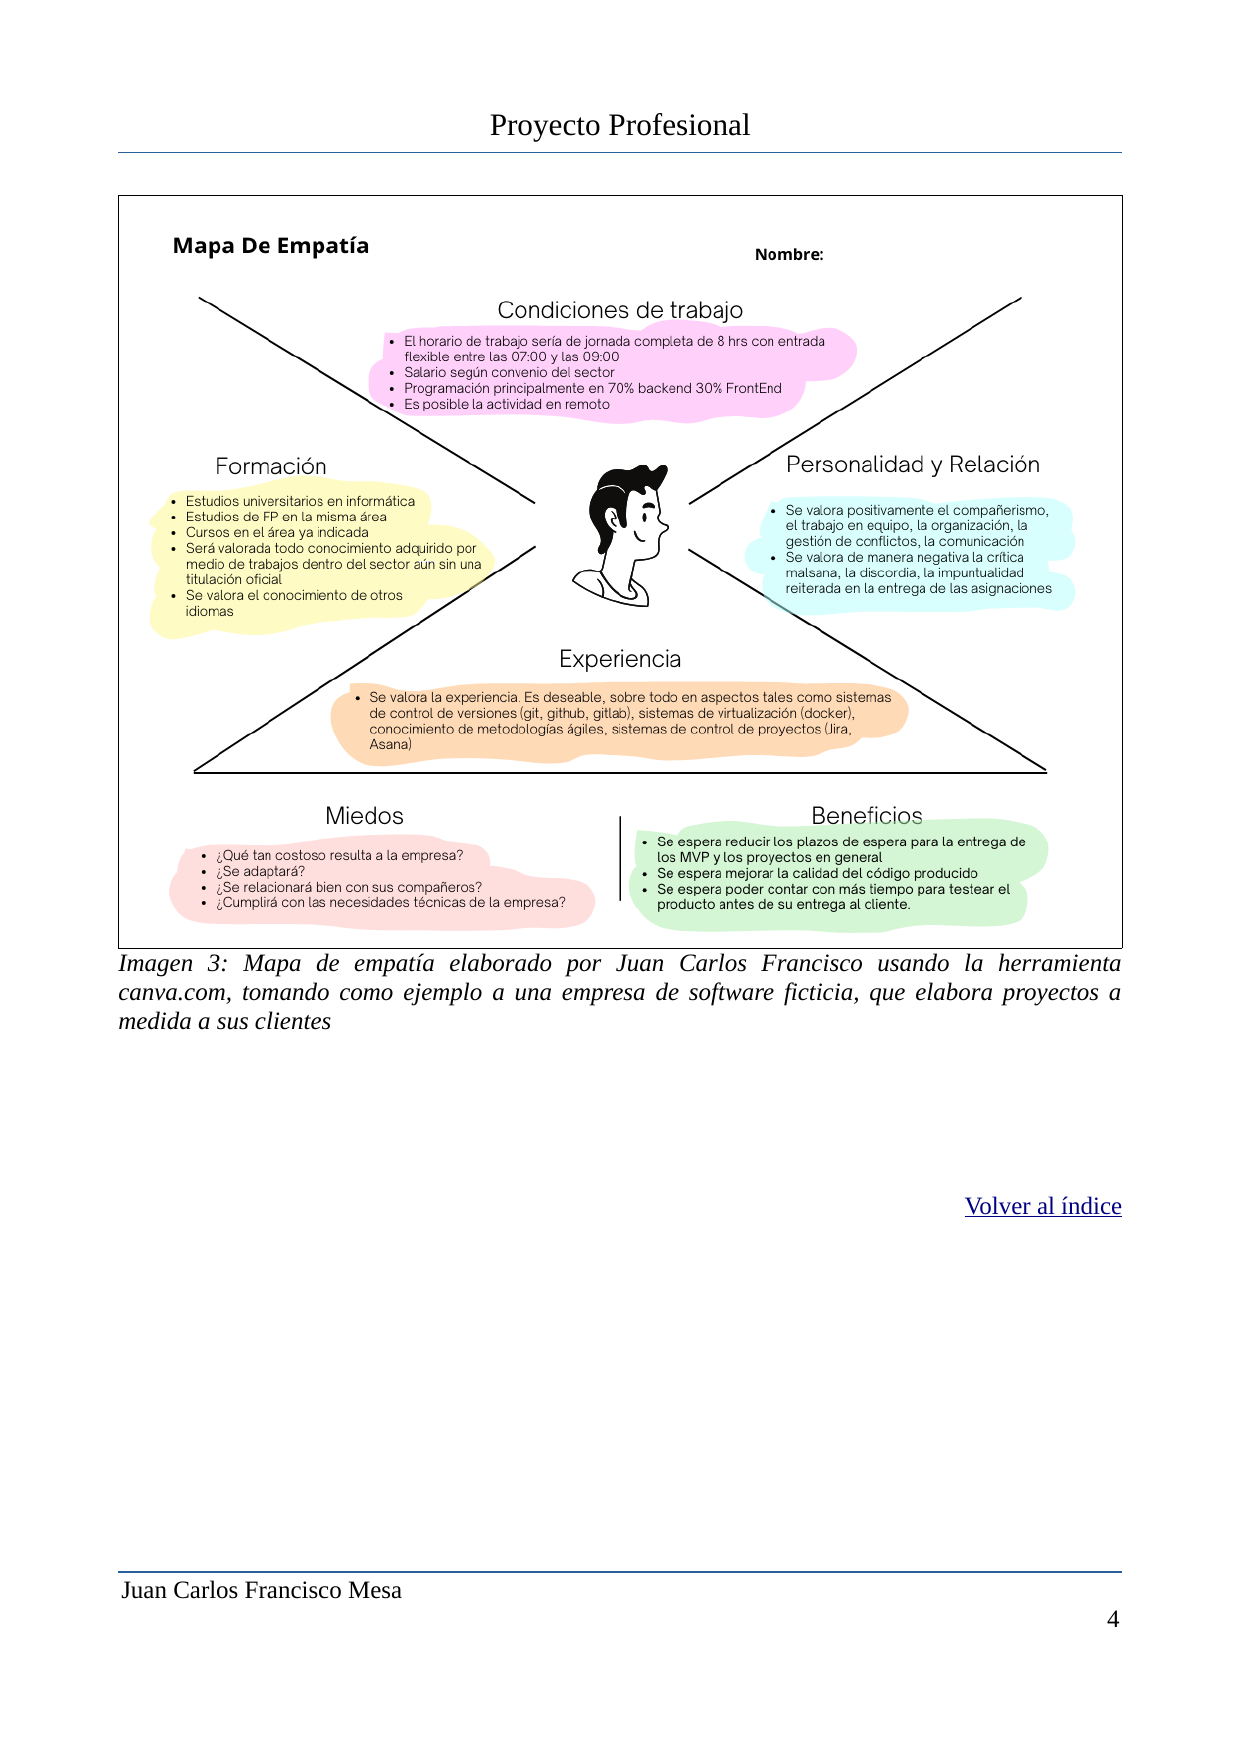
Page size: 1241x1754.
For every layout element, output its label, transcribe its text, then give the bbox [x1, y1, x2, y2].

picture [119, 196, 1122, 948]
text Imagen 3: Mapa de empatía elaborado por Juan Carlos Francisco usando la herramienta canva.com, tomando como ejemplo a una empresa de software ficticia, que elabora proyectos a medida a sus clientes [118, 949, 1122, 1034]
text Volver al índice [118, 1191, 1122, 1220]
